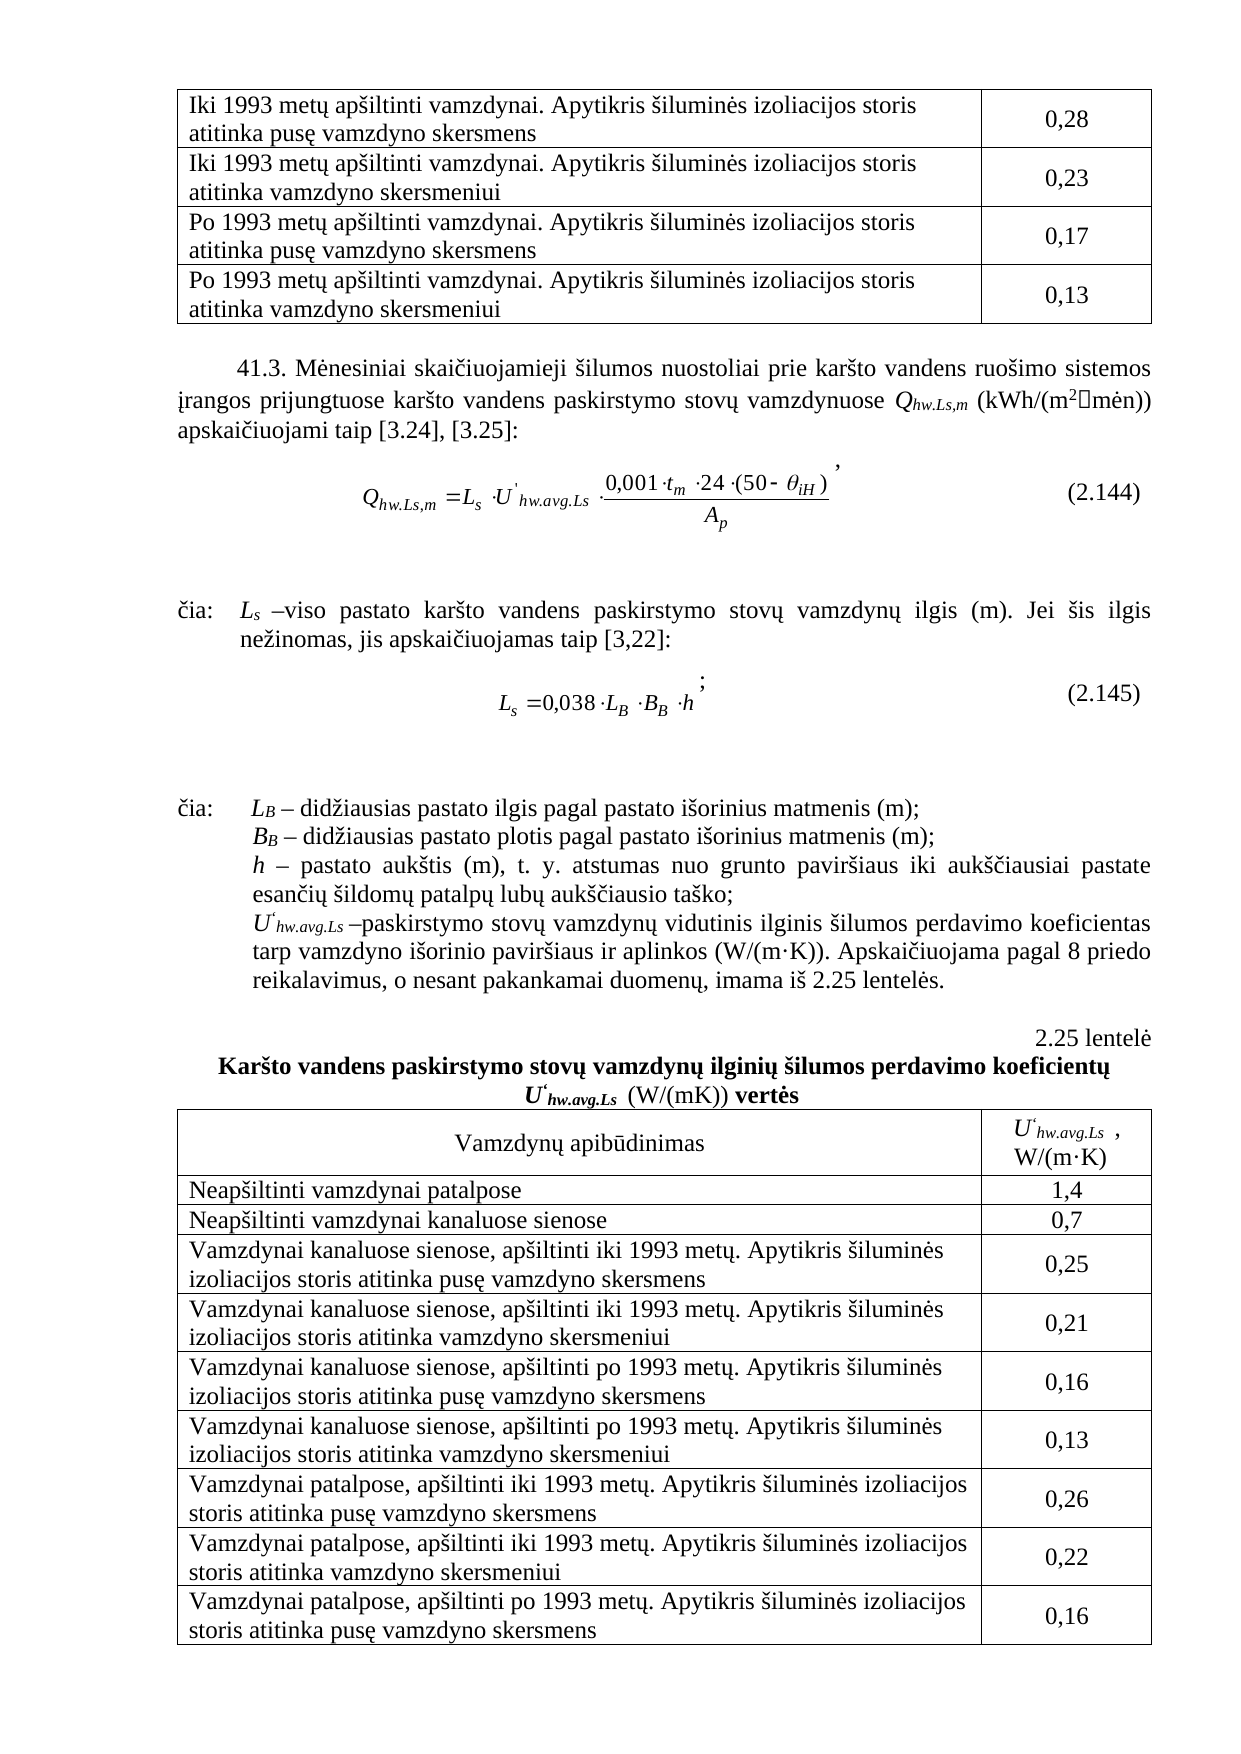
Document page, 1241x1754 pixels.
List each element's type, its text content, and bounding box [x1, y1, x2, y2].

table_header , [177, 444, 1023, 538]
table_cell 0,25 [982, 1235, 1151, 1293]
table_cell 0,16 [982, 1352, 1151, 1410]
table_cell 0,22 [982, 1528, 1151, 1585]
table_cell Iki 1993 metų apšiltinti vamzdynai. Apytikris šiluminės izoliacijos storis atitinka pusę vamzdyno skersmens [178, 90, 981, 147]
table_header (2.144) [1023, 444, 1152, 538]
table_header U‘hw.avg.Ls , W/(m·K) [982, 1110, 1151, 1174]
table_header (2.145) [1023, 653, 1152, 735]
table_cell 0,13 [982, 265, 1151, 323]
table_cell Vamzdynai patalpose, apšiltinti iki 1993 metų. Apytikris šiluminės izoliacijos storis atitinka vamzdyno skersmeniui [178, 1528, 981, 1585]
text čia: LB – didžiausias pastato ilgis pagal pastato išorinius matmenis (m); [177, 793, 1152, 821]
text U‘hw.avg.Ls –paskirstymo stovų vamzdynų vidutinis ilginis šilumos perdavimo koeficientas tarp vamzdyno išorinio paviršiaus ir aplinkos (W/(m·K)). Apskaičiuojama pagal 8 priedo reikalavimus, o nesant pakankamai duomenų, imama iš 2.25 lentelės. [252, 908, 1152, 994]
table_cell Iki 1993 metų apšiltinti vamzdynai. Apytikris šiluminės izoliacijos storis atitinka vamzdyno skersmeniui [178, 148, 981, 206]
table_cell Vamzdynai patalpose, apšiltinti iki 1993 metų. Apytikris šiluminės izoliacijos storis atitinka pusę vamzdyno skersmens [178, 1469, 981, 1527]
table_cell Po 1993 metų apšiltinti vamzdynai. Apytikris šiluminės izoliacijos storis atitinka vamzdyno skersmeniui [178, 265, 981, 323]
table_cell Vamzdynai kanaluose sienose, apšiltinti po 1993 metų. Apytikris šiluminės izoliacijos storis atitinka vamzdyno skersmeniui [178, 1411, 981, 1468]
table_cell Neapšiltinti vamzdynai kanaluose sienose [178, 1205, 981, 1234]
table_header ; [177, 653, 1023, 735]
table_cell 0,17 [982, 207, 1151, 264]
table_cell Vamzdynai kanaluose sienose, apšiltinti iki 1993 metų. Apytikris šiluminės izoliacijos storis atitinka vamzdyno skersmeniui [178, 1294, 981, 1351]
table_cell 0,16 [982, 1586, 1151, 1644]
table_cell 0,21 [982, 1294, 1151, 1351]
table_cell 1,4 [982, 1176, 1151, 1204]
table_header Vamzdynų apibūdinimas [178, 1110, 981, 1174]
table_cell Vamzdynai patalpose, apšiltinti po 1993 metų. Apytikris šiluminės izoliacijos storis atitinka pusę vamzdyno skersmens [178, 1586, 981, 1644]
table_cell 0,7 [982, 1205, 1151, 1234]
table_cell Vamzdynai kanaluose sienose, apšiltinti iki 1993 metų. Apytikris šiluminės izoliacijos storis atitinka pusę vamzdyno skersmens [178, 1235, 981, 1293]
table_cell 0,26 [982, 1469, 1151, 1527]
table_cell 0,23 [982, 148, 1151, 206]
table_cell Po 1993 metų apšiltinti vamzdynai. Apytikris šiluminės izoliacijos storis atitinka pusę vamzdyno skersmens [178, 207, 981, 264]
table_cell Neapšiltinti vamzdynai patalpose [178, 1176, 981, 1204]
table_cell Vamzdynai kanaluose sienose, apšiltinti po 1993 metų. Apytikris šiluminės izoliacijos storis atitinka pusę vamzdyno skersmens [178, 1352, 981, 1410]
text Karšto vandens paskirstymo stovų vamzdynų ilginių šilumos perdavimo koeficientų U‘hw.avg.Ls (W/(mK)) vertės [177, 1051, 1152, 1109]
text 2.25 lentelė [177, 1023, 1152, 1051]
table_cell 0,28 [982, 90, 1151, 147]
table_cell 0,13 [982, 1411, 1151, 1468]
text h – pastato aukštis (m), t. y. atstumas nuo grunto paviršiaus iki aukščiausiai pastate esančių šildomų patalpų lubų aukščiausio taško; [252, 850, 1152, 908]
text čia: Ls –viso pastato karšto vandens paskirstymo stovų vamzdynų ilgis (m). Jei šis ilgis nežinomas, jis apskaičiuojamas taip [3,22]: [177, 595, 1152, 653]
text BB – didžiausias pastato plotis pagal pastato išorinius matmenis (m); [177, 821, 1152, 850]
text 41.3. Mėnesiniai skaičiuojamieji šilumos nuostoliai prie karšto vandens ruošimo sistemos įrangos prijungtuose karšto vandens paskirstymo stovų vamzdynuose Qhw.Ls,m (kWh/(m2mėn)) apskaičiuojami taip [3.24], [3.25]: [177, 353, 1152, 444]
